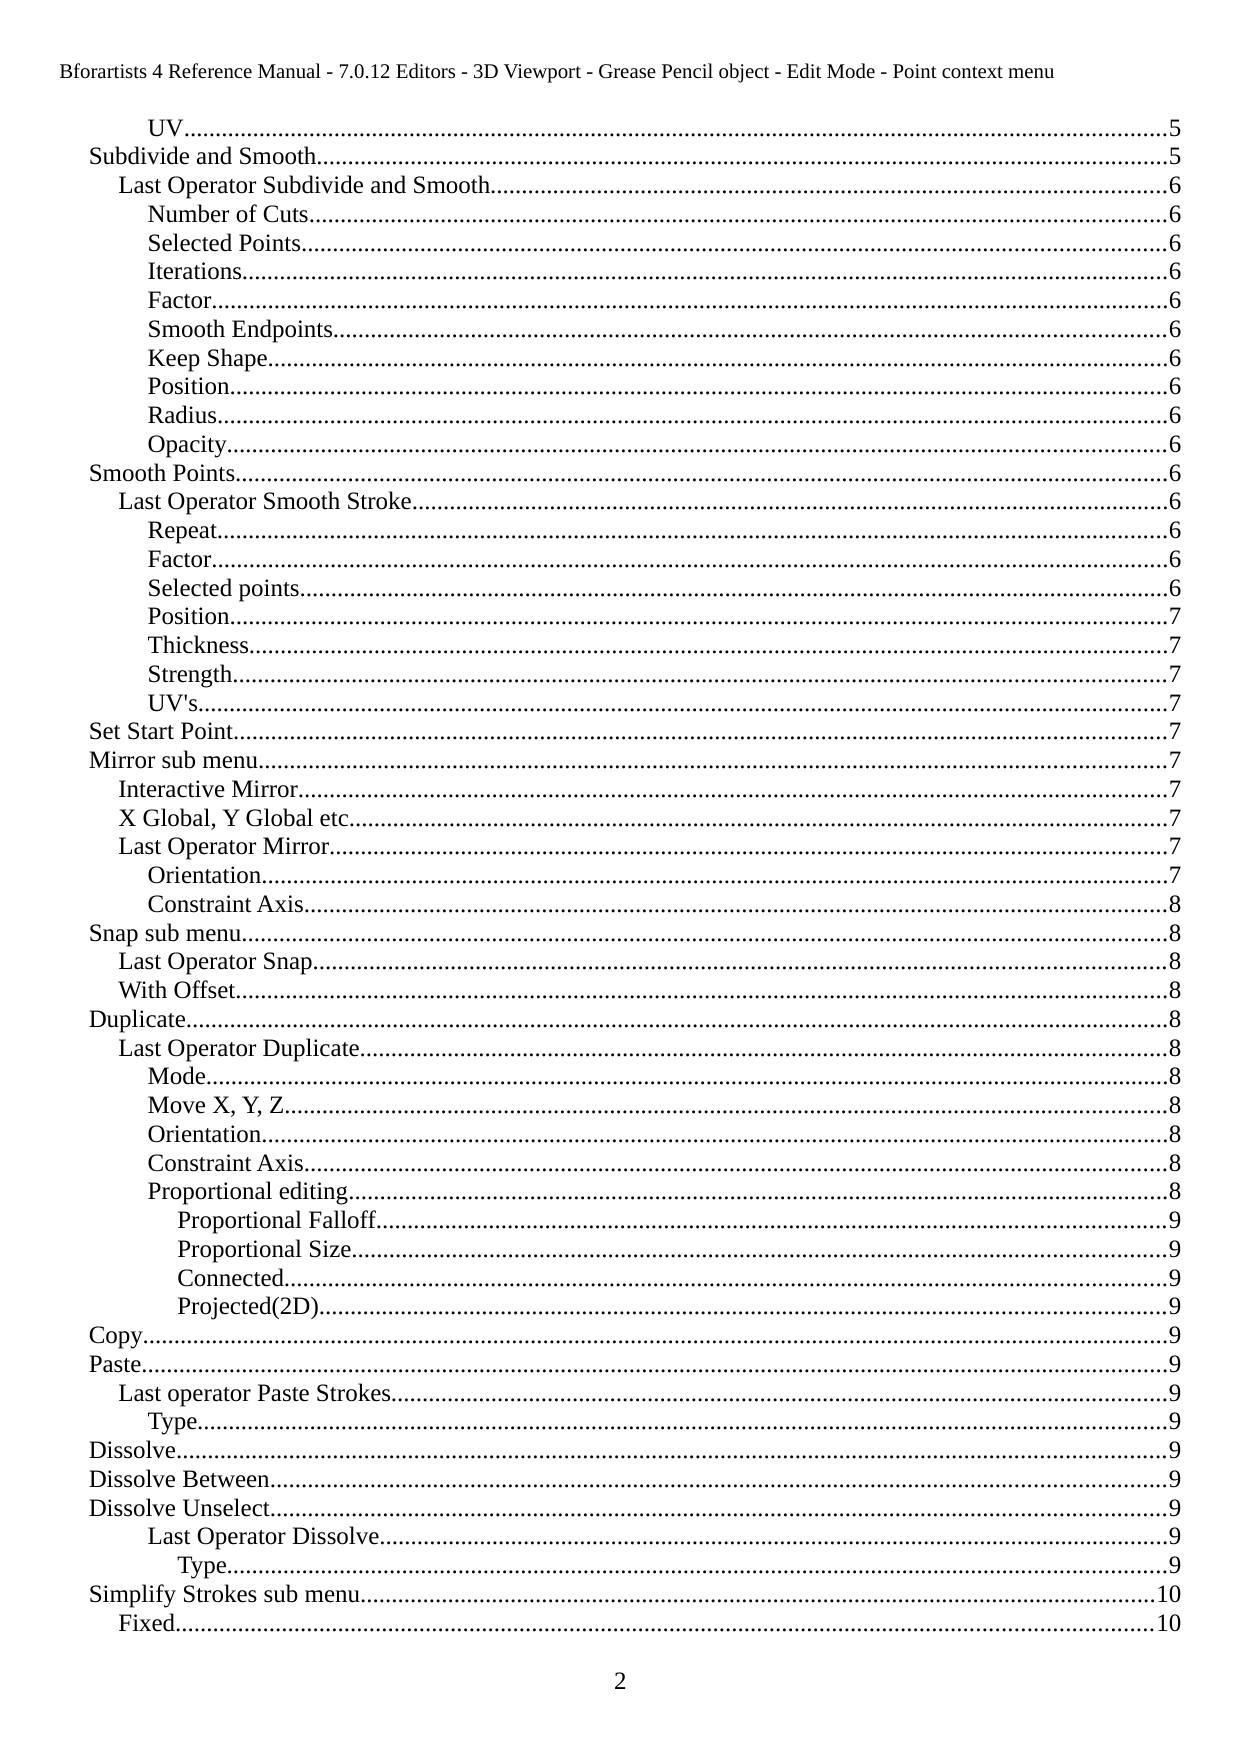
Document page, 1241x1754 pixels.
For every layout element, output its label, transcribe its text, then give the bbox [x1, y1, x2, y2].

text Copy 9 [88, 1320, 1181, 1349]
text Dissolve Unselect 9 [88, 1493, 1181, 1521]
text Last Operator Subdivide and Smooth 6 [118, 170, 1181, 199]
text Interactive Mirror 7 [118, 774, 1181, 803]
text Strength 7 [147, 659, 1181, 688]
text Smooth Points 6 [88, 458, 1181, 486]
text Proportional Size 9 [177, 1234, 1181, 1263]
text Mirror sub menu 7 [88, 745, 1181, 774]
text Orientation 7 [147, 860, 1181, 889]
text Number of Cuts 6 [147, 199, 1181, 228]
text Selected Points 6 [147, 228, 1181, 256]
text Last Operator Duplicate 8 [118, 1033, 1181, 1061]
text Last Operator Smooth Stroke 6 [118, 486, 1181, 515]
text Subdivide and Smooth 5 [88, 141, 1181, 170]
text Proportional Falloff 9 [177, 1205, 1181, 1234]
text Iterations 6 [147, 256, 1181, 285]
text UV 5 [147, 113, 1181, 141]
text Set Start Point 7 [88, 716, 1181, 745]
text Position 6 [147, 371, 1181, 400]
text Fixed 10 [118, 1608, 1181, 1636]
text Selected points 6 [147, 573, 1181, 601]
text Constraint Axis 8 [147, 1148, 1181, 1176]
text Last Operator Snap 8 [118, 946, 1181, 975]
text Move X, Y, Z 8 [147, 1090, 1181, 1119]
text Position 7 [147, 601, 1181, 630]
text Radius 6 [147, 400, 1181, 429]
text Snap sub menu 8 [88, 918, 1181, 946]
text Constraint Axis 8 [147, 889, 1181, 918]
text Repeat 6 [147, 515, 1181, 544]
text Last operator Paste Strokes 9 [118, 1378, 1181, 1406]
text Dissolve Between 9 [88, 1464, 1181, 1493]
text Type 9 [177, 1550, 1181, 1579]
text Mode 8 [147, 1061, 1181, 1090]
text Opacity 6 [147, 429, 1181, 458]
text Last Operator Dissolve 9 [147, 1521, 1181, 1550]
text Proportional editing 8 [147, 1176, 1181, 1205]
text UV's 7 [147, 688, 1181, 716]
text Type 9 [147, 1406, 1181, 1435]
text Factor 6 [147, 544, 1181, 573]
text Last Operator Mirror 7 [118, 831, 1181, 860]
text Factor 6 [147, 285, 1181, 314]
text Connected 9 [177, 1263, 1181, 1291]
text Orientation 8 [147, 1119, 1181, 1148]
text Projected(2D) 9 [177, 1291, 1181, 1320]
text X Global, Y Global etc. 7 [118, 803, 1181, 831]
text Dissolve 9 [88, 1435, 1181, 1464]
text Keep Shape 6 [147, 343, 1181, 371]
text Paste 9 [88, 1349, 1181, 1378]
text Thickness 7 [147, 630, 1181, 659]
text Duplicate 8 [88, 1004, 1181, 1033]
text Simplify Strokes sub menu 10 [88, 1579, 1181, 1608]
text Smooth Endpoints 6 [147, 314, 1181, 343]
text With Offset 8 [118, 975, 1181, 1004]
